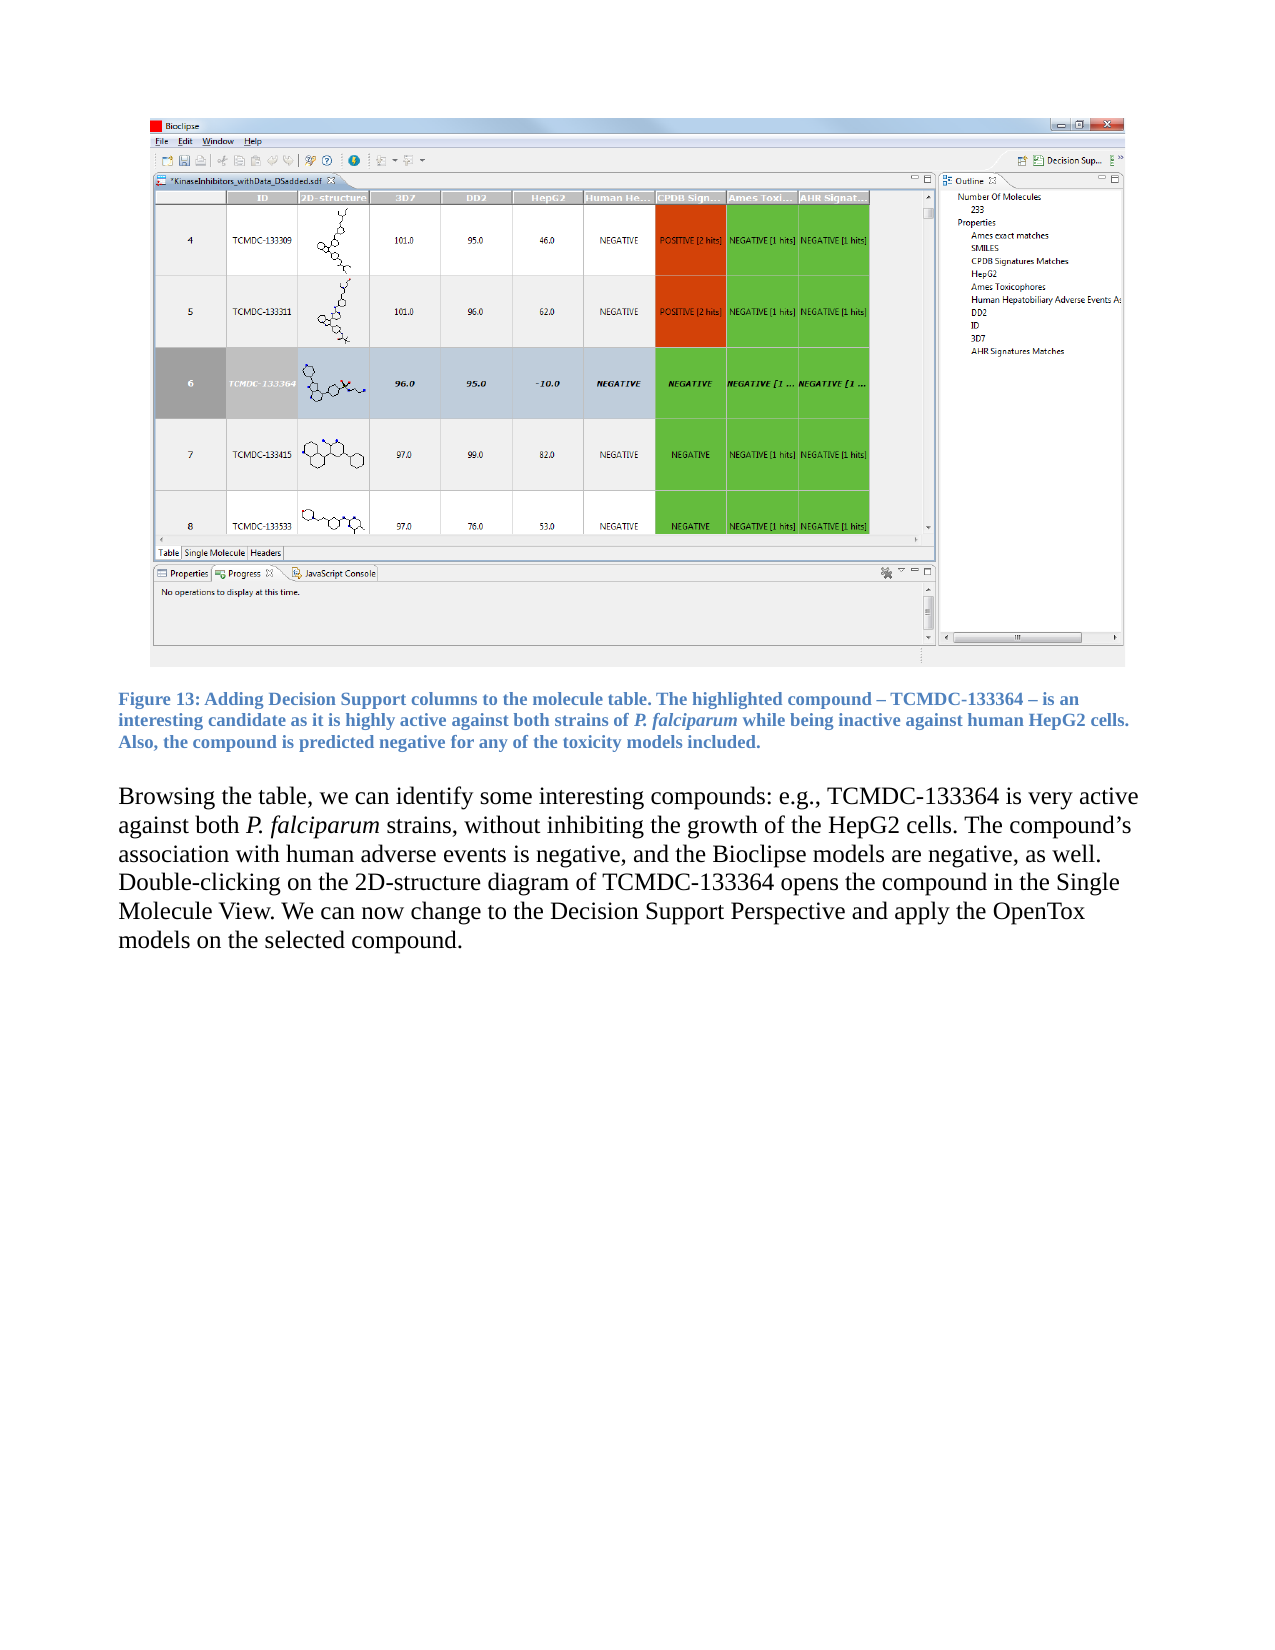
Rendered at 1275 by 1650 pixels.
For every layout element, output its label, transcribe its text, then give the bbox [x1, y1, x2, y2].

text Browsing the table, we can identify some interesting compounds: e.g., TCMDC-133364 is very active against both P. falciparum strains, without inhibiting the growth of the HepG2 cells. The compound’s association with human adverse events is negative, and the Bioclipse models are negative, as well. Double-clicking on the 2D-structure diagram of TCMDC-133364 opens the compound in the Single Molecule View. We can now change to the Decision Support Perspective and apply the OpenTox models on the selected compound. [118, 781, 1157, 954]
text Figure 13: Adding Decision Support columns to the molecule table. The highlighted compound – TCMDC-133364 – is an interesting candidate as it is highly active against both strains of P. falciparum while being inactive against human HepG2 cells. Also, the compound is predicted negative for any of the toxicity models included. [118, 688, 1157, 752]
picture [150, 118, 1125, 667]
